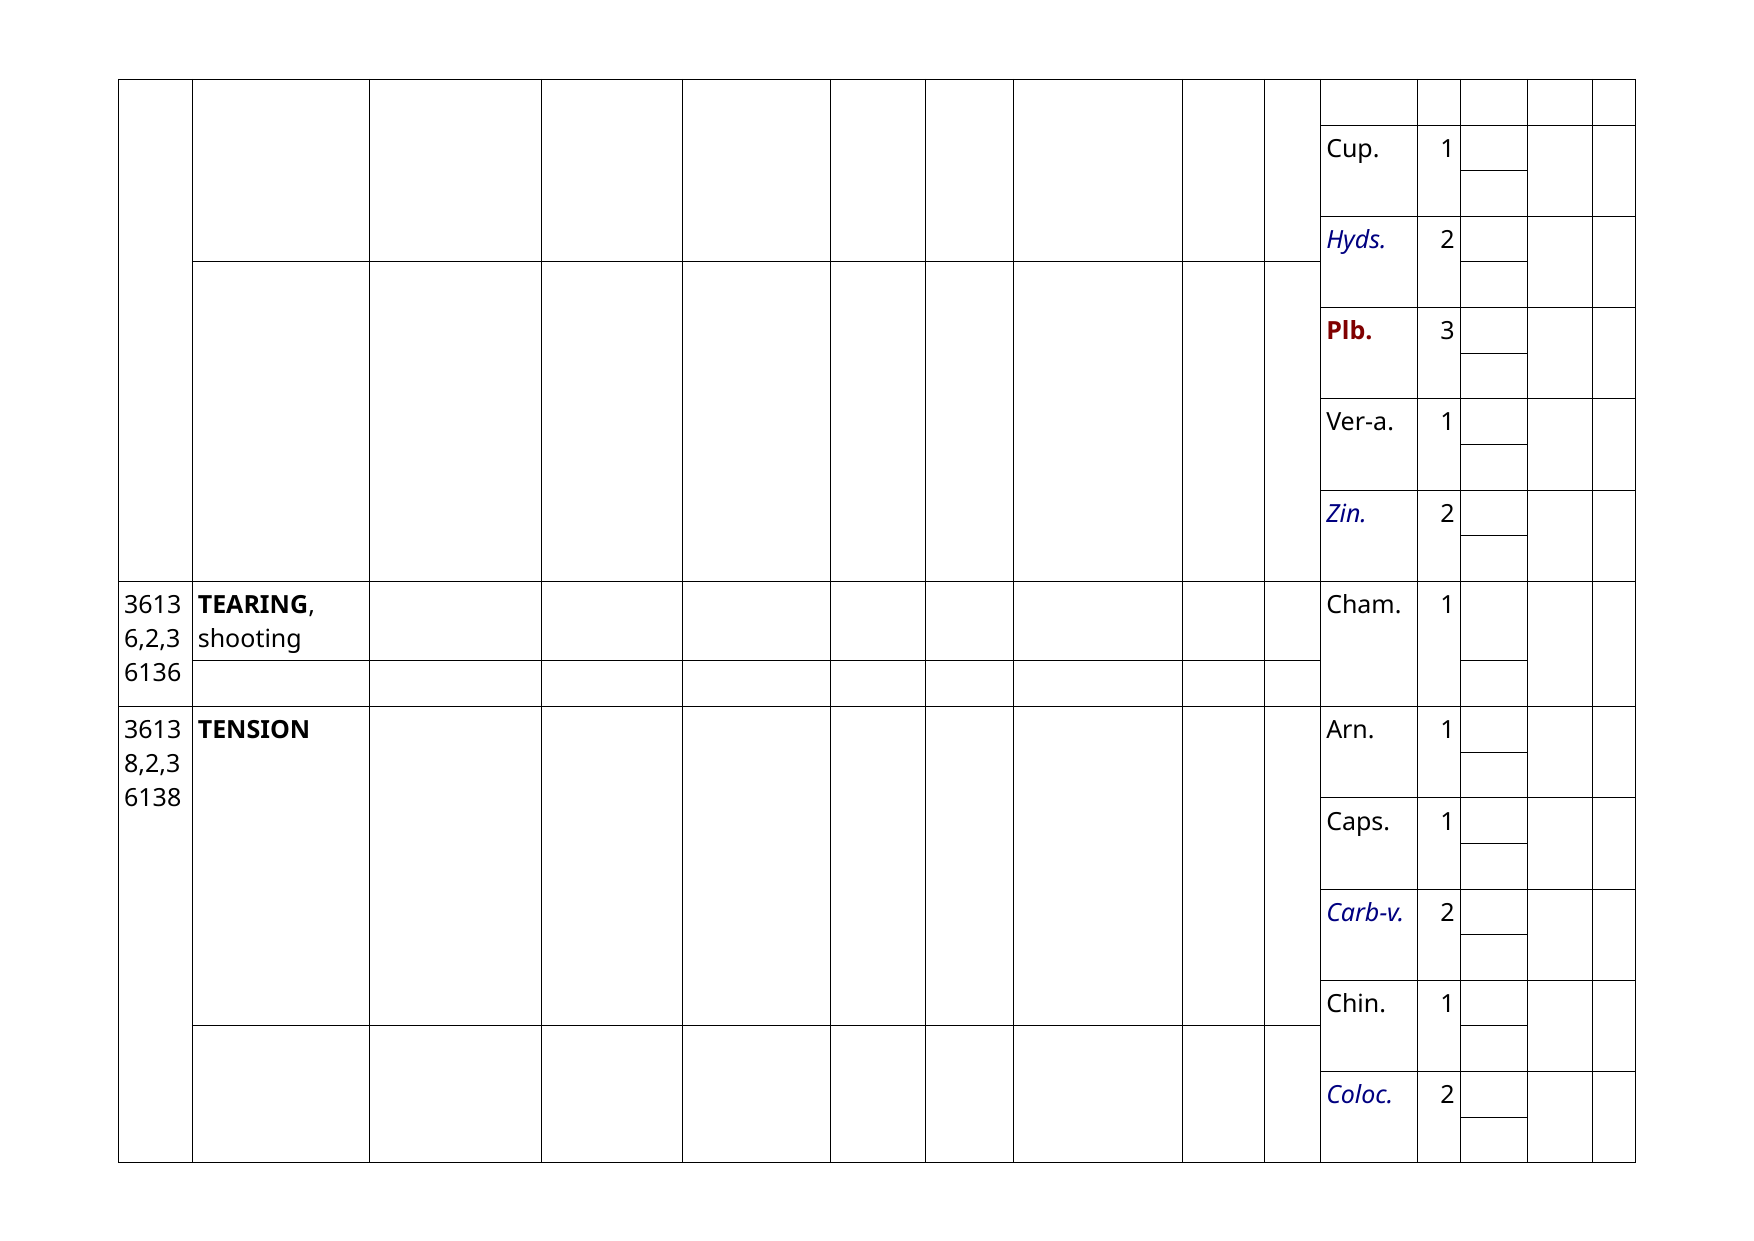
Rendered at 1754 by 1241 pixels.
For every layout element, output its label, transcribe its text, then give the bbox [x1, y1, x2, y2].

table_cell [370, 661, 541, 706]
table_cell [1265, 661, 1320, 706]
table_cell Plb. [1321, 308, 1417, 398]
table_cell [119, 80, 192, 581]
table_cell [1528, 80, 1592, 124]
table_cell [1265, 262, 1320, 581]
table_cell [1593, 80, 1635, 124]
table_cell [1593, 582, 1635, 706]
table_cell [370, 707, 541, 1025]
table_cell [1528, 308, 1592, 398]
table_cell 1 [1418, 582, 1460, 706]
table_cell [1183, 262, 1264, 581]
table_cell Hyds. [1321, 217, 1417, 307]
table_cell [1461, 798, 1527, 843]
table_cell Zin. [1321, 491, 1417, 581]
table_cell [1265, 707, 1320, 1025]
table_cell [683, 582, 830, 660]
table_cell [1593, 981, 1635, 1071]
table_cell [542, 582, 682, 660]
table_cell [831, 1026, 925, 1162]
table_cell [1528, 491, 1592, 581]
table_cell tension [193, 707, 369, 1025]
table_cell 2 [1418, 1072, 1460, 1162]
table_cell [1461, 981, 1527, 1025]
table_cell [1461, 935, 1527, 980]
table_cell [370, 582, 541, 660]
table_cell [1593, 890, 1635, 980]
table_cell [370, 262, 541, 581]
table_cell [1183, 707, 1264, 1025]
table_cell [1014, 707, 1182, 1025]
table_cell 2 [1418, 217, 1460, 307]
table_cell 3 [1418, 308, 1460, 398]
table_cell [193, 1026, 369, 1162]
table_cell [1183, 661, 1264, 706]
table_cell 36138,2,36138 [119, 707, 192, 1162]
table_cell [1593, 308, 1635, 398]
table_cell 1 [1418, 399, 1460, 489]
table_cell [1265, 1026, 1320, 1162]
table_cell [831, 262, 925, 581]
table_cell [683, 1026, 830, 1162]
table_cell [1014, 262, 1182, 581]
table_cell Caps. [1321, 798, 1417, 888]
table_cell [1593, 126, 1635, 216]
table_cell [1461, 753, 1527, 797]
table_cell Carb-v. [1321, 890, 1417, 980]
table_cell 1 [1418, 798, 1460, 888]
table_cell [1593, 798, 1635, 888]
table_cell [1461, 399, 1527, 444]
table_cell [542, 262, 682, 581]
table_cell [1461, 445, 1527, 489]
table_cell [926, 1026, 1013, 1162]
table_cell [1321, 80, 1417, 124]
table_cell Cham. [1321, 582, 1417, 706]
table_cell [542, 80, 682, 261]
table_cell [1528, 890, 1592, 980]
table_cell 1 [1418, 707, 1460, 797]
table_cell [1593, 399, 1635, 489]
table_cell [926, 582, 1013, 660]
table_cell [542, 1026, 682, 1162]
table_cell [683, 661, 830, 706]
table_cell [1014, 80, 1182, 261]
table_cell [831, 80, 925, 261]
table_cell [1461, 308, 1527, 353]
table_cell tearing, shooting [193, 582, 369, 660]
table_cell [1461, 262, 1527, 307]
table_cell Ver-a. [1321, 399, 1417, 489]
table_cell [193, 262, 369, 581]
table_cell [542, 661, 682, 706]
table_cell Chin. [1321, 981, 1417, 1071]
table_cell [1014, 582, 1182, 660]
table_cell [1183, 80, 1264, 261]
table_cell [1528, 126, 1592, 216]
table_cell [1014, 661, 1182, 706]
table_cell [1183, 1026, 1264, 1162]
table_cell [1461, 890, 1527, 934]
table_cell [1528, 707, 1592, 797]
table_cell Coloc. [1321, 1072, 1417, 1162]
table_cell [831, 707, 925, 1025]
table_cell [1461, 1026, 1527, 1071]
table_cell [1461, 707, 1527, 752]
table_cell [926, 80, 1013, 261]
table_cell [831, 582, 925, 660]
table_cell [1461, 171, 1527, 216]
table_cell [1528, 582, 1592, 706]
table_cell [683, 262, 830, 581]
table_cell [1265, 582, 1320, 660]
table_cell [926, 707, 1013, 1025]
table_cell [1461, 661, 1527, 706]
table_cell [1528, 217, 1592, 307]
table_cell 2 [1418, 890, 1460, 980]
table_cell [1528, 981, 1592, 1071]
table_cell [1593, 217, 1635, 307]
table_cell [370, 1026, 541, 1162]
table_cell [1461, 126, 1527, 170]
table_cell [1183, 582, 1264, 660]
table_cell [1593, 707, 1635, 797]
table_cell 1 [1418, 981, 1460, 1071]
table_cell [1461, 844, 1527, 888]
table_cell [683, 80, 830, 261]
table_cell [1265, 80, 1320, 261]
table_cell Arn. [1321, 707, 1417, 797]
table_cell [1461, 80, 1527, 124]
table_cell [1461, 582, 1527, 660]
table_cell [542, 707, 682, 1025]
table_cell [926, 661, 1013, 706]
table_cell [831, 661, 925, 706]
table_cell [683, 707, 830, 1025]
table_cell [926, 262, 1013, 581]
table_cell [1461, 1072, 1527, 1117]
table_cell [1461, 1118, 1527, 1162]
table_cell 36136,2,36136 [119, 582, 192, 706]
table_cell [370, 80, 541, 261]
table_cell [1461, 217, 1527, 261]
table_cell [1593, 1072, 1635, 1162]
table_cell [1461, 354, 1527, 398]
table_cell [1528, 399, 1592, 489]
table_cell [1593, 491, 1635, 581]
table_cell [1418, 80, 1460, 124]
table_cell [193, 661, 369, 706]
table_cell 2 [1418, 491, 1460, 581]
table_cell [1528, 1072, 1592, 1162]
table_cell Cup. [1321, 126, 1417, 216]
table_cell 1 [1418, 126, 1460, 216]
table_cell [1461, 536, 1527, 581]
table_cell [1528, 798, 1592, 888]
table_cell [193, 80, 369, 261]
table_cell [1014, 1026, 1182, 1162]
table_cell [1461, 491, 1527, 535]
